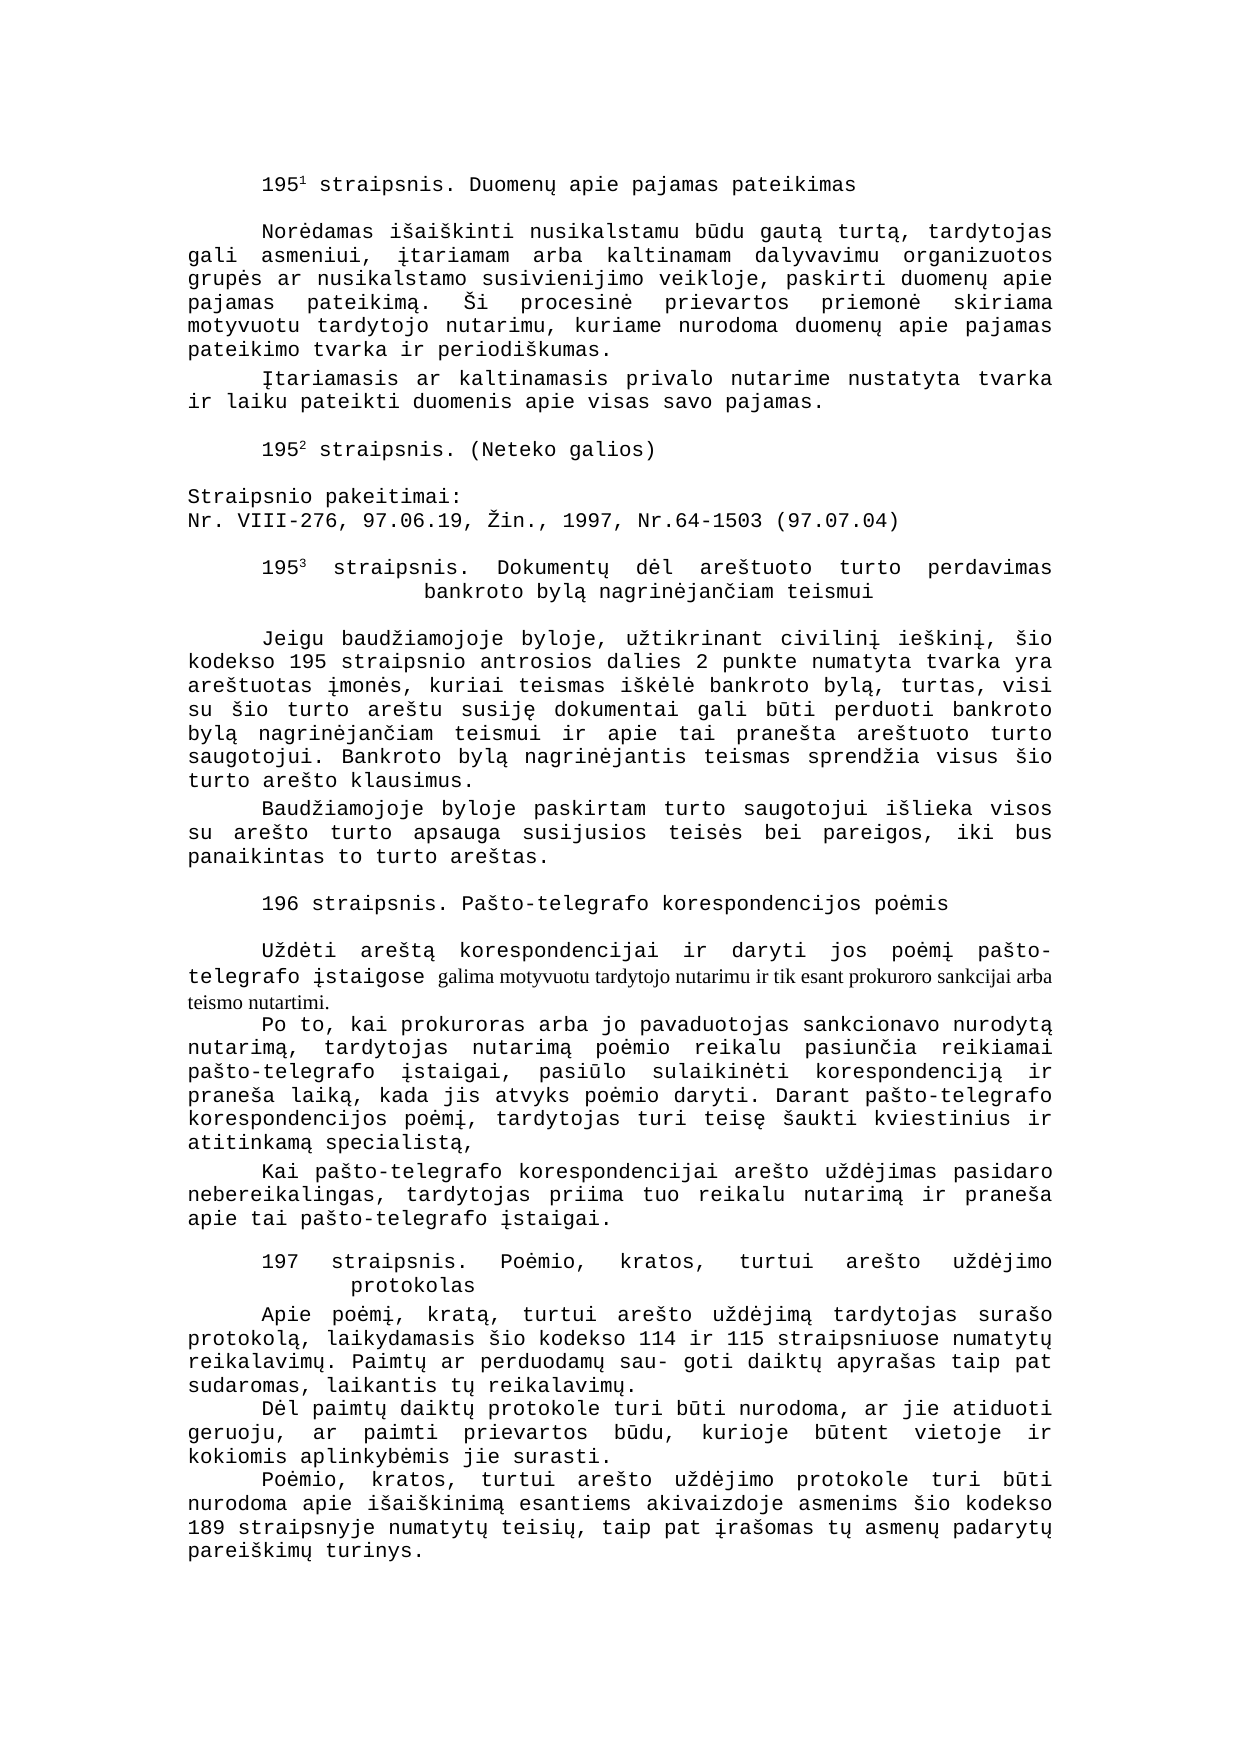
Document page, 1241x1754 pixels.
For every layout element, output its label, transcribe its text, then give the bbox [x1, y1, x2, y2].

text Apie poėmį, kratą, turtui arešto uždėjimą tardytojas surašo protokolą, laikydamasis šio kodekso 114 ir 115 straipsniuose numatytų reikalavimų. Paimtų ar perduodamų sau- goti daiktų apyrašas taip pat sudaromas, laikantis tų reikalavimų. [187, 1304, 1053, 1398]
text Jeigu baudžiamojoje byloje, užtikrinant civilinį ieškinį, šio kodekso 195 straipsnio antrosios dalies 2 punkte numatyta tvarka yra areštuotas įmonės, kuriai teismas iškėlė bankroto bylą, turtas, visi su šio turto areštu susiję dokumentai gali būti perduoti bankroto bylą nagrinėjančiam teismui ir apie tai pranešta areštuoto turto saugotojui. Bankroto bylą nagrinėjantis teismas sprendžia visus šio turto arešto klausimus. [187, 628, 1053, 793]
text 197 straipsnis. Poėmio, kratos, turtui arešto uždėjimo protokolas [261, 1252, 1053, 1299]
text 1952 straipsnis. (Neteko galios) [187, 439, 1053, 462]
text Baudžiamojoje byloje paskirtam turto saugotojui išlieka visos su arešto turto apsauga susijusios teisės bei pareigos, iki bus panaikintas to turto areštas. [187, 798, 1053, 869]
text 1951 straipsnis. Duomenų apie pajamas pateikimas [187, 174, 1053, 197]
text 1953 straipsnis. Dokumentų dėl areštuoto turto perdavimas bankroto bylą nagrinėjančiam teismui [261, 557, 1053, 604]
text Dėl paimtų daiktų protokole turi būti nurodoma, ar jie atiduoti geruoju, ar paimti prievartos būdu, kurioje būtent vietoje ir kokiomis aplinkybėmis jie surasti. [187, 1398, 1053, 1469]
text Norėdamas išaiškinti nusikalstamu būdu gautą turtą, tardytojas gali asmeniui, įtariamam arba kaltinamam dalyvavimu organizuotos grupės ar nusikalstamo susivienijimo veikloje, paskirti duomenų apie pajamas pateikimą. Ši procesinė prievartos priemonė skiriama motyvuotu tardytojo nutarimu, kuriame nurodoma duomenų apie pajamas pateikimo tvarka ir periodiškumas. [187, 221, 1053, 363]
text Nr. VIII-276, 97.06.19, Žin., 1997, Nr.64-1503 (97.07.04) [187, 510, 1053, 533]
text Kai pašto-telegrafo korespondencijai arešto uždėjimas pasidaro nebereikalingas, tardytojas priima tuo reikalu nutarimą ir praneša apie tai pašto-telegrafo įstaigai. [187, 1161, 1053, 1232]
text Straipsnio pakeitimai: [187, 486, 1053, 510]
text Uždėti areštą korespondencijai ir daryti jos poėmį pašto-telegrafo įstaigose galima motyvuotu tardytojo nutarimu ir tik esant prokuroro sankcijai arba teismo nutartimi. [187, 940, 1053, 1014]
text Įtariamasis ar kaltinamasis privalo nutarime nustatyta tvarka ir laiku pateikti duomenis apie visas savo pajamas. [187, 368, 1053, 415]
text 196 straipsnis. Pašto-telegrafo korespondencijos poėmis [187, 893, 1053, 917]
text Po to, kai prokuroras arba jo pavaduotojas sankcionavo nurodytą nutarimą, tardytojas nutarimą poėmio reikalu pasiunčia reikiamai pašto-telegrafo įstaigai, pasiūlo sulaikinėti korespondenciją ir praneša laiką, kada jis atvyks poėmio daryti. Darant pašto-telegrafo korespondencijos poėmį, tardytojas turi teisę šaukti kviestinius ir atitinkamą specialistą, [187, 1014, 1053, 1156]
text Poėmio, kratos, turtui arešto uždėjimo protokole turi būti nurodoma apie išaiškinimą esantiems akivaizdoje asmenims šio kodekso 189 straipsnyje numatytų teisių, taip pat įrašomas tų asmenų padarytų pareiškimų turinys. [187, 1469, 1053, 1564]
